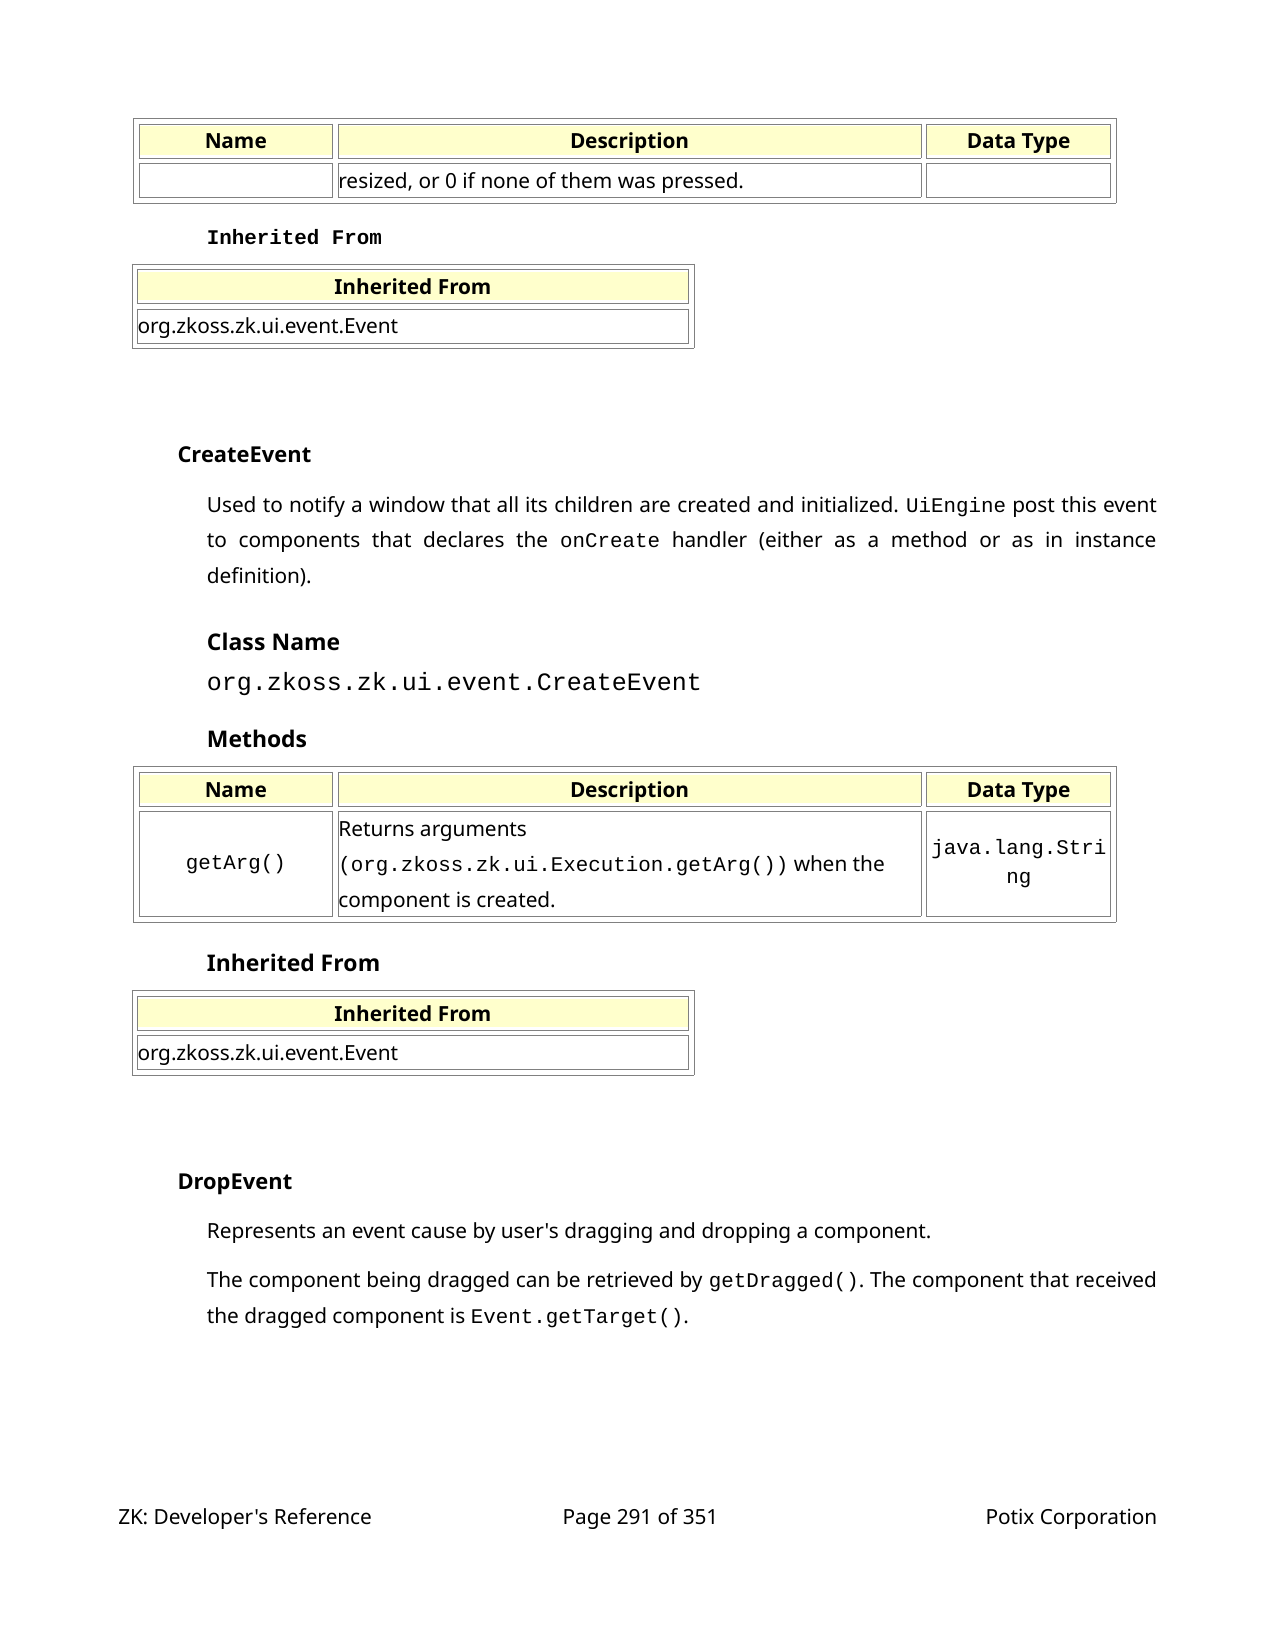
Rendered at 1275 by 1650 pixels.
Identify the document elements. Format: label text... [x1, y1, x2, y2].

subtitle CreateEvent [177, 439, 1157, 469]
table_cell org.zkoss.zk.ui.event.Event [134, 303, 691, 342]
text Represents an event cause by user's dragging and dropping a component. [207, 1217, 1157, 1245]
table_cell [924, 158, 1113, 197]
text The component being dragged can be retrieved by getDragged(). The component that received the dragged component is Event.getTarget(). [207, 1266, 1157, 1329]
subtitle DropEvent [177, 1166, 1157, 1196]
subtitle Inherited From [207, 947, 1157, 978]
subtitle Class Name [207, 626, 1157, 657]
table_header Data Type [924, 119, 1113, 158]
table_cell resized, or 0 if none of them was pressed. [335, 158, 924, 197]
table_header Description [335, 119, 924, 158]
table_header Description [335, 767, 924, 806]
text Used to notify a window that all its children are created and initialized. UiEngine post this event to components that declares the onCreate handler (either as a method or as in instance definition). [207, 490, 1157, 589]
subtitle Methods [207, 723, 1157, 754]
subtitle Inherited From [207, 227, 1157, 251]
table_cell Returns arguments (org.zkoss.zk.ui.Execution.getArg()) when the component is created. [335, 806, 924, 916]
table_header Name [136, 767, 335, 806]
table_cell [136, 158, 335, 197]
table_cell java.lang.String [924, 806, 1113, 916]
table_cell org.zkoss.zk.ui.event.Event [134, 1030, 691, 1069]
table_cell getArg() [136, 806, 335, 916]
table_header Inherited From [134, 265, 691, 303]
table_header Inherited From [134, 991, 691, 1030]
table_header Name [136, 119, 335, 158]
table_header Data Type [924, 767, 1113, 806]
text org.zkoss.zk.ui.event.CreateEvent [207, 669, 1157, 698]
